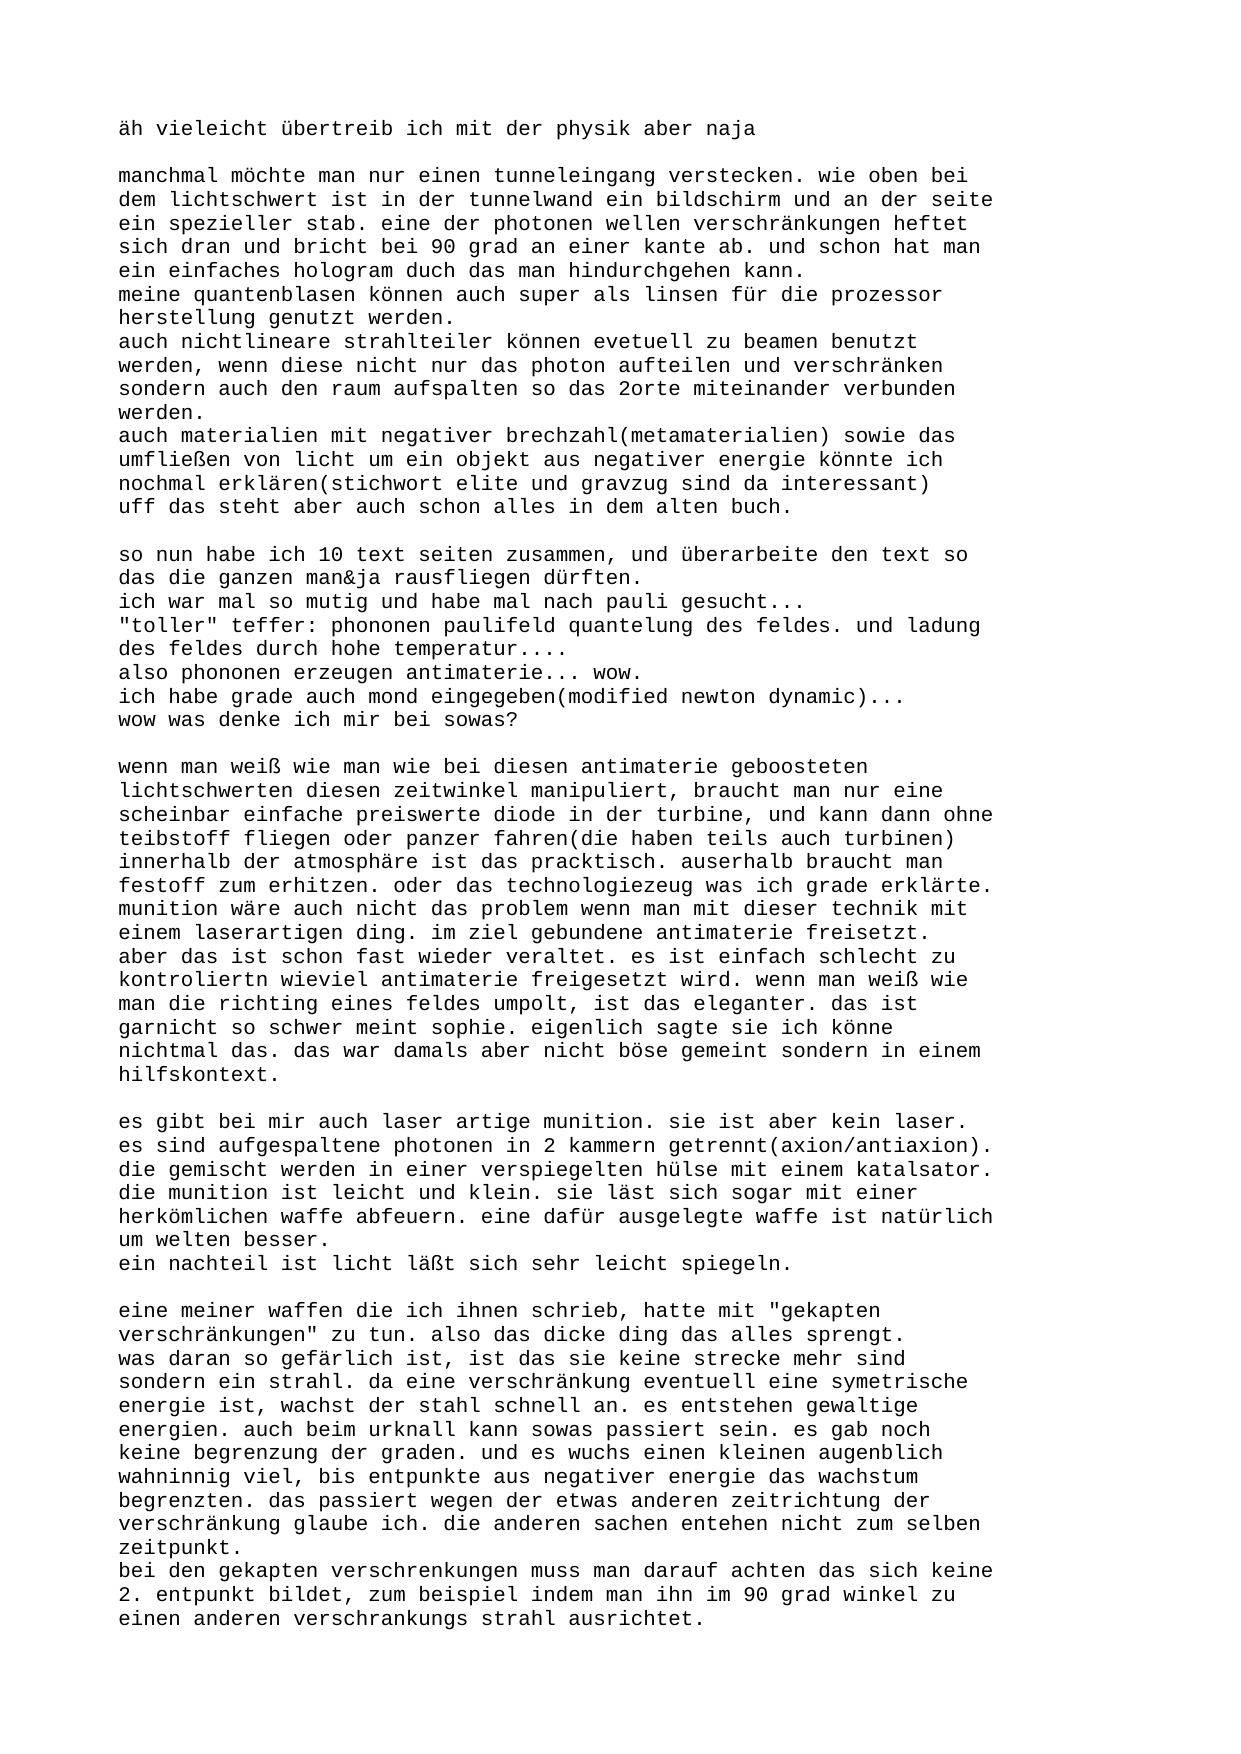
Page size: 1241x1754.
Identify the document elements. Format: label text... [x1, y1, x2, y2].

text eine meiner waffen die ich ihnen schrieb, hatte mit "gekapten [118, 1300, 1122, 1324]
text um welten besser. [118, 1229, 1122, 1253]
text das die ganzen man&ja rausfliegen dürften. [118, 567, 1122, 591]
text kontroliertn wieviel antimaterie freigesetzt wird. wenn man weiß wie [118, 969, 1122, 993]
text begrenzten. das passiert wegen der etwas anderen zeitrichtung der [118, 1489, 1122, 1513]
text nichtmal das. das war damals aber nicht böse gemeint sondern in einem [118, 1040, 1122, 1064]
text meine quantenblasen können auch super als linsen für die prozessor [118, 284, 1122, 307]
text 2. entpunkt bildet, zum beispiel indem man ihn im 90 grad winkel zu [118, 1584, 1122, 1608]
text einen anderen verschrankungs strahl ausrichtet. [118, 1608, 1122, 1631]
text äh vieleicht übertreib ich mit der physik aber naja [118, 118, 1122, 142]
text wenn man weiß wie man wie bei diesen antimaterie geboosteten [118, 757, 1122, 780]
text nochmal erklären(stichwort elite und gravzug sind da interessant) [118, 473, 1122, 496]
text scheinbar einfache preiswerte diode in der turbine, und kann dann ohne [118, 804, 1122, 827]
text sondern ein strahl. da eine verschränkung eventuell eine symetrische [118, 1371, 1122, 1395]
text ein spezieller stab. eine der photonen wellen verschränkungen heftet [118, 213, 1122, 236]
text umfließen von licht um ein objekt aus negativer energie könnte ich [118, 449, 1122, 473]
text munition wäre auch nicht das problem wenn man mit dieser technik mit [118, 898, 1122, 922]
text sich dran und bricht bei 90 grad an einer kante ab. und schon hat man [118, 236, 1122, 260]
text die gemischt werden in einer verspiegelten hülse mit einem katalsator. [118, 1158, 1122, 1182]
text energien. auch beim urknall kann sowas passiert sein. es gab noch [118, 1419, 1122, 1442]
text auch materialien mit negativer brechzahl(metamaterialien) sowie das [118, 426, 1122, 449]
text garnicht so schwer meint sophie. eigenlich sagte sie ich könne [118, 1017, 1122, 1040]
text ich habe grade auch mond eingegeben(modified newton dynamic)... [118, 686, 1122, 709]
text zeitpunkt. [118, 1537, 1122, 1561]
text bei den gekapten verschrenkungen muss man darauf achten das sich keine [118, 1561, 1122, 1584]
text auch nichtlineare strahlteiler können evetuell zu beamen benutzt [118, 331, 1122, 354]
text werden. [118, 402, 1122, 426]
text innerhalb der atmosphäre ist das pracktisch. auserhalb braucht man [118, 851, 1122, 875]
text "toller" teffer: phononen paulifeld quantelung des feldes. und ladung [118, 615, 1122, 638]
text sondern auch den raum aufspalten so das 2orte miteinander verbunden [118, 378, 1122, 402]
text verschränkungen" zu tun. also das dicke ding das alles sprengt. [118, 1324, 1122, 1348]
text ich war mal so mutig und habe mal nach pauli gesucht... [118, 591, 1122, 615]
text also phononen erzeugen antimaterie... wow. [118, 662, 1122, 686]
text energie ist, wachst der stahl schnell an. es entstehen gewaltige [118, 1395, 1122, 1419]
text ein einfaches hologram duch das man hindurchgehen kann. [118, 260, 1122, 284]
text manchmal möchte man nur einen tunneleingang verstecken. wie oben bei [118, 165, 1122, 189]
text lichtschwerten diesen zeitwinkel manipuliert, braucht man nur eine [118, 780, 1122, 804]
text die munition ist leicht und klein. sie läst sich sogar mit einer [118, 1182, 1122, 1206]
text teibstoff fliegen oder panzer fahren(die haben teils auch turbinen) [118, 827, 1122, 851]
text ein nachteil ist licht läßt sich sehr leicht spiegeln. [118, 1253, 1122, 1277]
text es gibt bei mir auch laser artige munition. sie ist aber kein laser. [118, 1111, 1122, 1135]
text aber das ist schon fast wieder veraltet. es ist einfach schlecht zu [118, 946, 1122, 969]
text es sind aufgespaltene photonen in 2 kammern getrennt(axion/antiaxion). [118, 1135, 1122, 1158]
text festoff zum erhitzen. oder das technologiezeug was ich grade erklärte. [118, 875, 1122, 898]
text einem laserartigen ding. im ziel gebundene antimaterie freisetzt. [118, 922, 1122, 946]
text keine begrenzung der graden. und es wuchs einen kleinen augenblich [118, 1442, 1122, 1466]
text wahninnig viel, bis entpunkte aus negativer energie das wachstum [118, 1466, 1122, 1489]
text herstellung genutzt werden. [118, 307, 1122, 331]
text was daran so gefärlich ist, ist das sie keine strecke mehr sind [118, 1348, 1122, 1371]
text uff das steht aber auch schon alles in dem alten buch. [118, 496, 1122, 520]
text verschränkung glaube ich. die anderen sachen entehen nicht zum selben [118, 1513, 1122, 1537]
text des feldes durch hohe temperatur.... [118, 638, 1122, 662]
text hilfskontext. [118, 1064, 1122, 1088]
text werden, wenn diese nicht nur das photon aufteilen und verschränken [118, 354, 1122, 378]
text dem lichtschwert ist in der tunnelwand ein bildschirm und an der seite [118, 189, 1122, 213]
text wow was denke ich mir bei sowas? [118, 709, 1122, 733]
text herkömlichen waffe abfeuern. eine dafür ausgelegte waffe ist natürlich [118, 1206, 1122, 1229]
text so nun habe ich 10 text seiten zusammen, und überarbeite den text so [118, 544, 1122, 567]
text man die richting eines feldes umpolt, ist das eleganter. das ist [118, 993, 1122, 1017]
